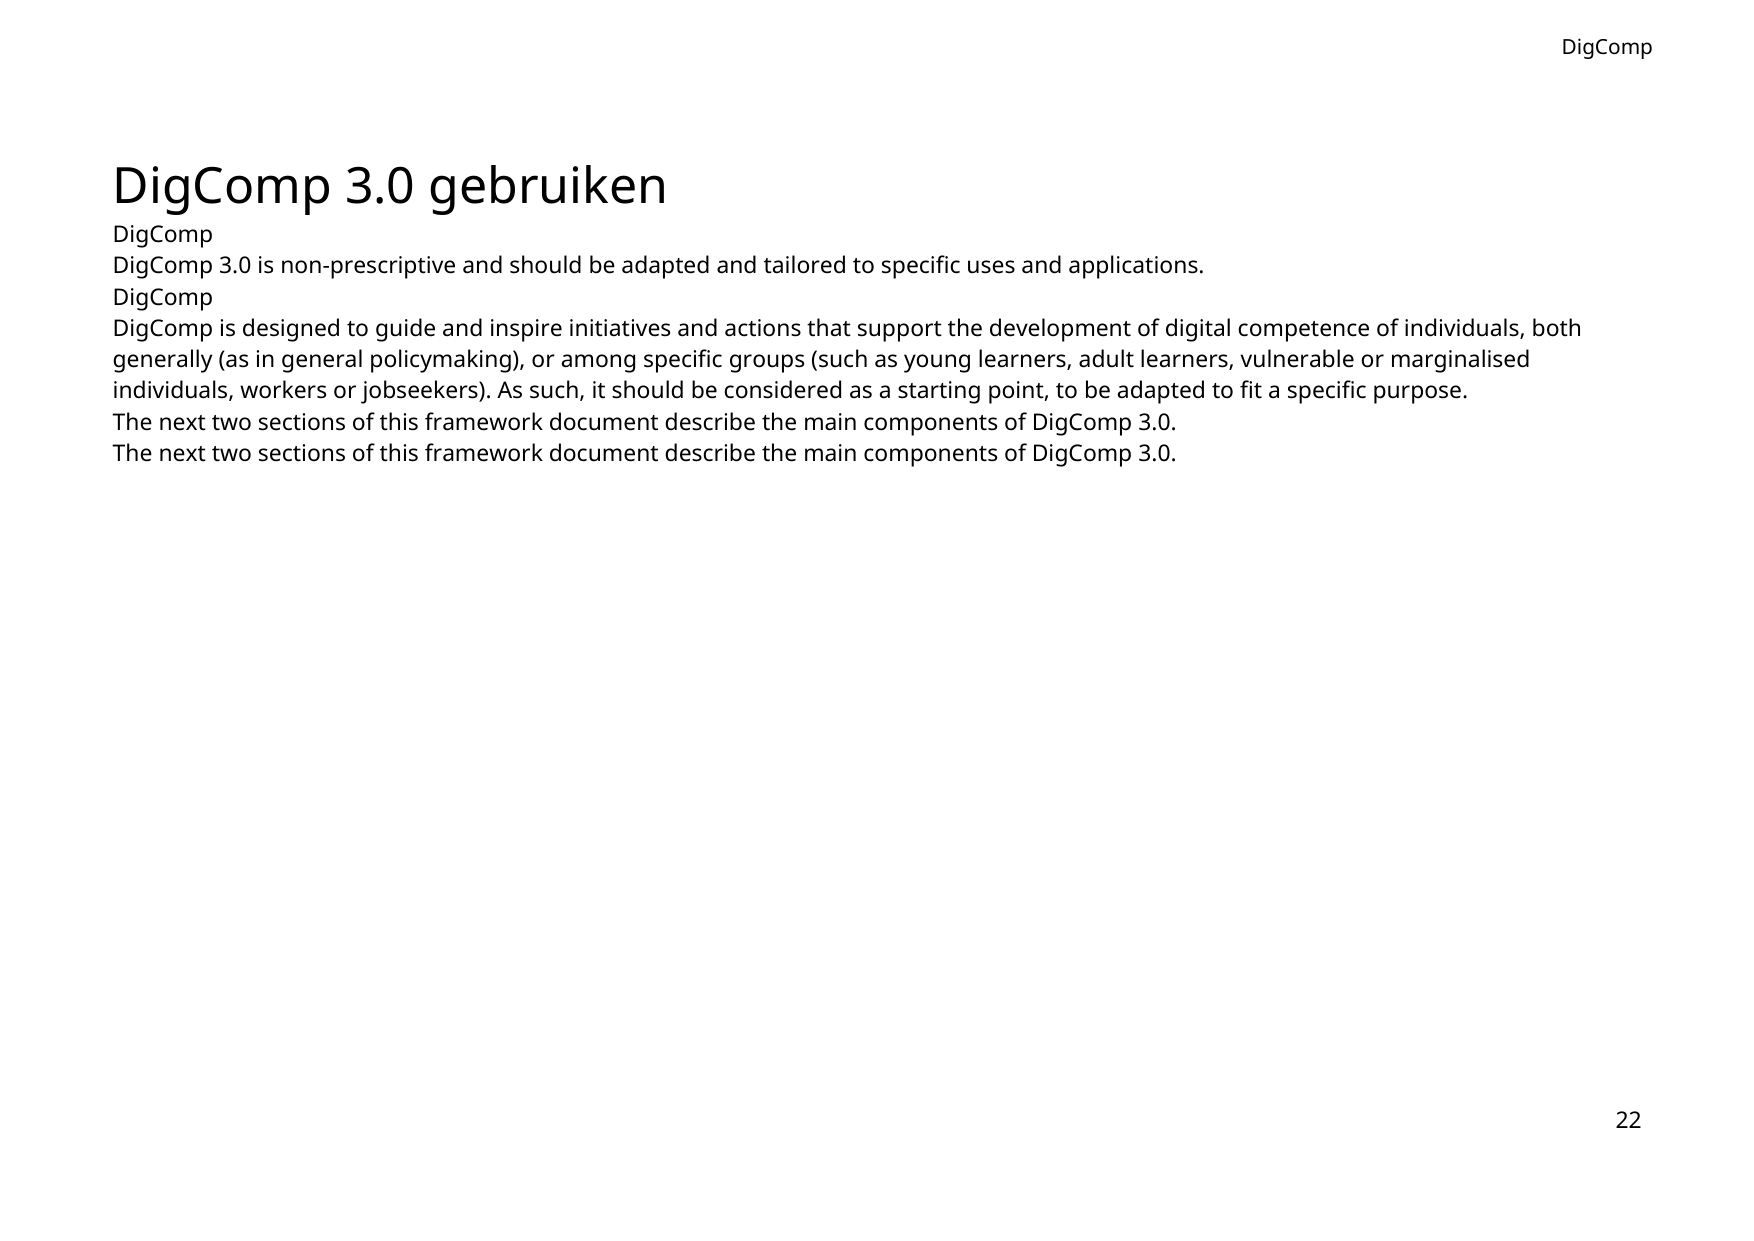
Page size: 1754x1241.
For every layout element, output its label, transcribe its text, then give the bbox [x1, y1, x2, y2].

text DigComp [112, 281, 1641, 312]
text DigComp 3.0 is non-prescriptive and should be adapted and tailored to specific uses and applications. [112, 249, 1641, 281]
text The next two sections of this framework document describe the main components of DigComp 3.0. [112, 437, 1641, 468]
subtitle DigComp 3.0 gebruiken [112, 150, 1641, 218]
text The next two sections of this framework document describe the main components of DigComp 3.0. [112, 406, 1641, 437]
text DigComp [112, 218, 1641, 249]
text DigComp is designed to guide and inspire initiatives and actions that support the development of digital competence of individuals, both generally (as in general policymaking), or among specific groups (such as young learners, adult learners, vulnerable or marginalised individuals, workers or jobseekers). As such, it should be considered as a starting point, to be adapted to fit a specific purpose. [112, 312, 1641, 406]
